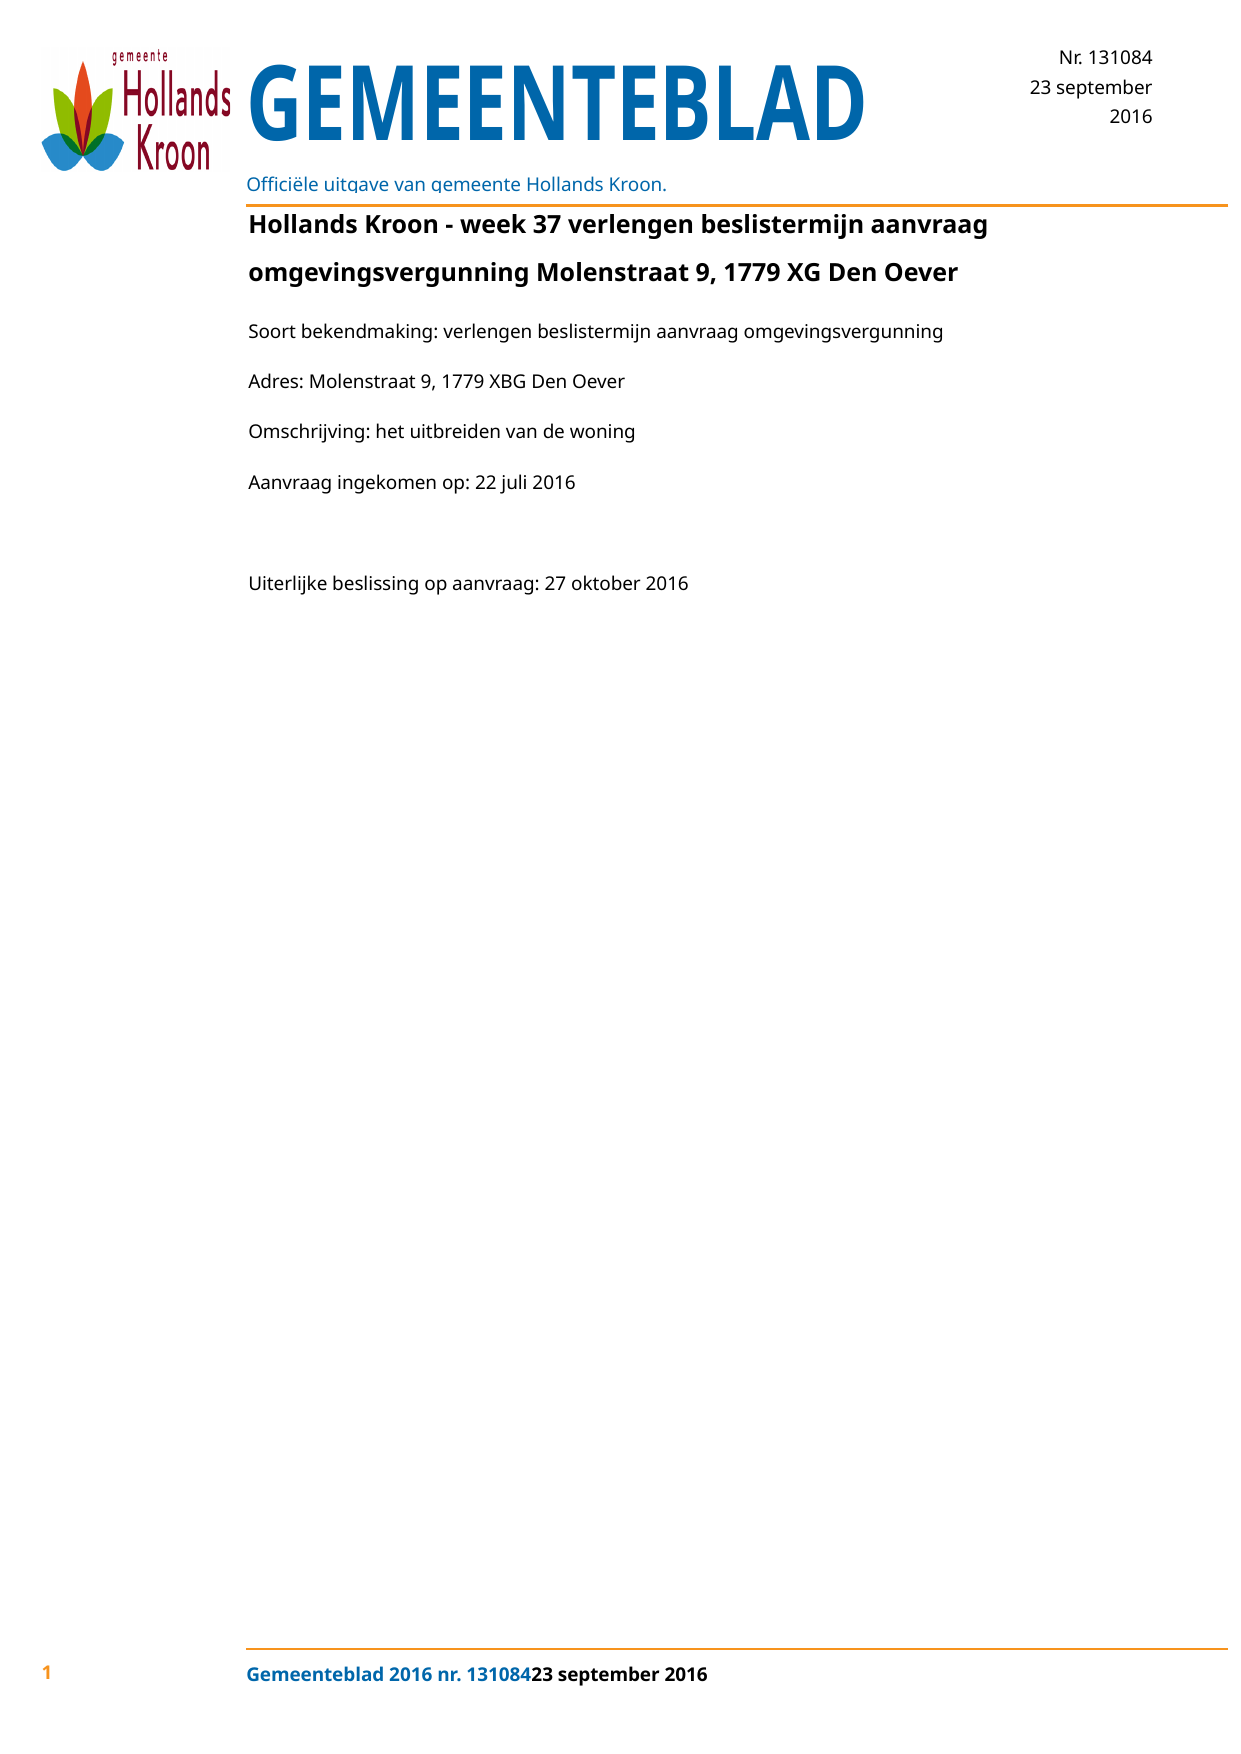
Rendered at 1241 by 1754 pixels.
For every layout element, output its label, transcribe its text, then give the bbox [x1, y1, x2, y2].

text Adres: Molenstraat 9, 1779 XBG Den Oever [248, 368, 1152, 394]
text Hollands Kroon - week 37 verlengen beslistermijn aanvraag omgevingsvergunning Molenstraat 9, 1779 XG Den Oever [248, 207, 1152, 288]
text Aanvraag ingekomen op: 22 juli 2016 [248, 469, 1152, 495]
text Uiterlijke beslissing op aanvraag: 27 oktober 2016 [248, 570, 1152, 596]
text Soort bekendmaking: verlengen beslistermijn aanvraag omgevingsvergunning [248, 318, 1152, 344]
picture [41, 47, 231, 172]
text Omschrijving: het uitbreiden van de woning [248, 419, 1152, 444]
